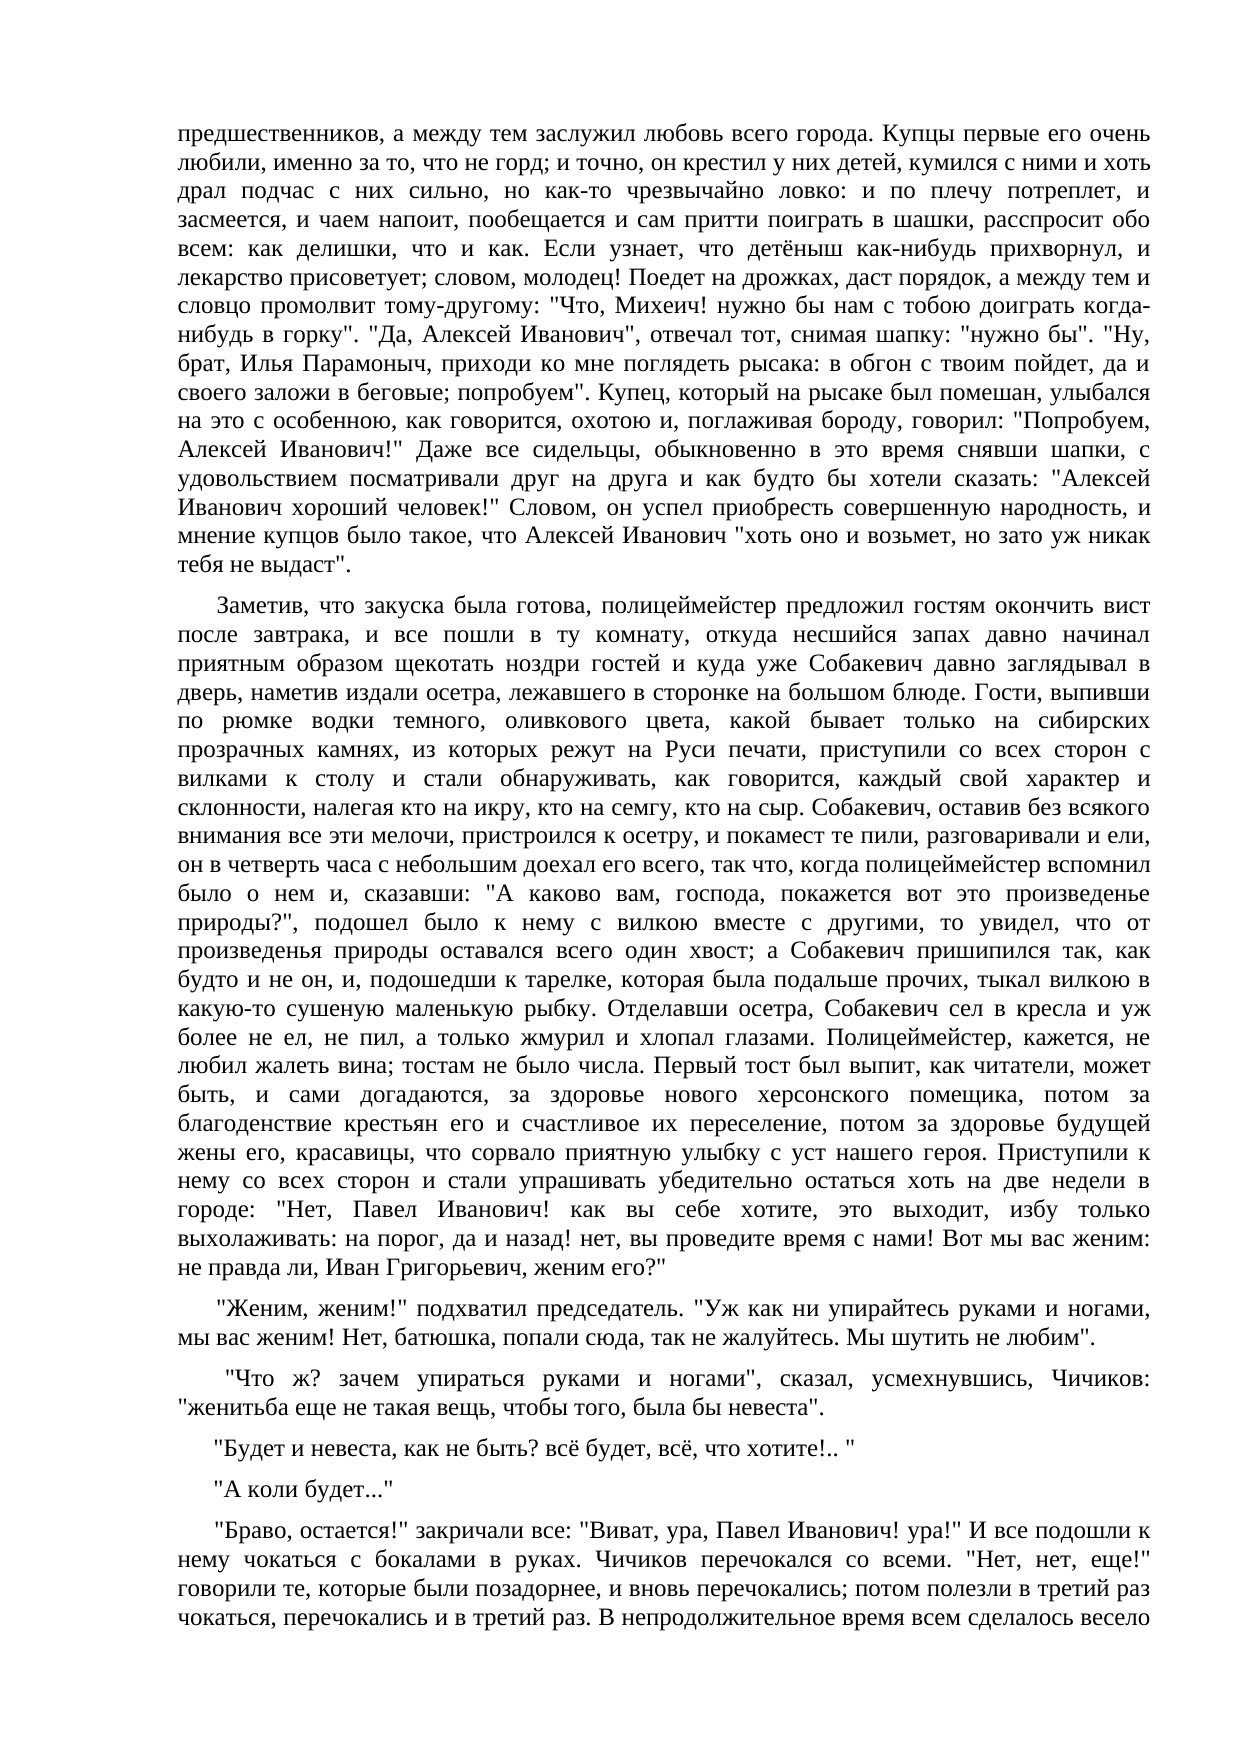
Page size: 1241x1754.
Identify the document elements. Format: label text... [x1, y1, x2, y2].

text "Будет и невеста, как не быть? всё будет, всё, что хотите!.. " [177, 1433, 1152, 1462]
text предшественников, а между тем заслужил любовь всего города. Купцы первые его очень любили, именно за то, что не горд; и точно, он крестил у них детей, кумился с ними и хоть драл подчас с них сильно, но как-то чрезвычайно ловко: и по плечу потреплет, и засмеется, и чаем напоит, пообещается и сам притти поиграть в шашки, расспросит обо всем: как делишки, что и как. Если узнает, что детёныш как-нибудь прихворнул, и лекарство присоветует; словом, молодец! Поедет на дрожках, даст порядок, а между тем и словцо промолвит тому-другому: "Что, Михеич! нужно бы нам с тобою доиграть когда-нибудь в горку". "Да, Алексей Иванович", отвечал тот, снимая шапку: "нужно бы". "Ну, брат, Илья Парамоныч, приходи ко мне поглядеть рысака: в обгон с твоим пойдет, да и своего заложи в беговые; попробуем". Купец, который на рысаке был помешан, улыбался на это с особенною, как говорится, охотою и, поглаживая бороду, говорил: "Попробуем, Алексей Иванович!" Даже все сидельцы, обыкновенно в это время снявши шапки, с удовольствием посматривали друг на друга и как будто бы хотели сказать: "Алексей Иванович хороший человек!" Словом, он успел приобресть совершенную народность, и мнение купцов было такое, что Алексей Иванович "хоть оно и возьмет, но зато уж никак тебя не выдаст". [177, 118, 1152, 578]
text "Женим, женим!" подхватил председатель. "Уж как ни упирайтесь руками и ногами, мы вас женим! Нет, батюшка, попали сюда, так не жалуйтесь. Мы шутить не любим". [177, 1293, 1152, 1351]
text "Браво, остается!" закричали все: "Виват, ура, Павел Иванович! ура!" И все подошли к нему чокаться с бокалами в руках. Чичиков перечокался со всеми. "Нет, нет, еще!" говорили те, которые были позадорнее, и вновь перечокались; потом полезли в третий раз чокаться, перечокались и в третий раз. В непродолжительное время всем сделалось весело [177, 1516, 1152, 1631]
text Заметив, что закуска была готова, полицеймейстер предложил гостям окончить вист после завтрака, и все пошли в ту комнату, откуда несшийся запах давно начинал приятным образом щекотать ноздри гостей и куда уже Собакевич давно заглядывал в дверь, наметив издали осетра, лежавшего в сторонке на большом блюде. Гости, выпивши по рюмке водки темного, оливкового цвета, какой бывает только на сибирских прозрачных камнях, из которых режут на Руси печати, приступили со всех сторон с вилками к столу и стали обнаруживать, как говорится, каждый свой характер и склонности, налегая кто на икру, кто на семгу, кто на сыр. Собакевич, оставив без всякого внимания все эти мелочи, пристроился к осетру, и покамест те пили, разговаривали и ели, он в четверть часа с небольшим доехал его всего, так что, когда полицеймейстер вспомнил было о нем и, сказавши: "А каково вам, господа, покажется вот это произведенье природы?", подошел было к нему с вилкою вместе с другими, то увидел, что от произведенья природы оставался всего один хвост; а Собакевич пришипился так, как будто и не он, и, подошедши к тарелке, которая была подальше прочих, тыкал вилкою в какую-то сушеную маленькую рыбку. Отделавши осетра, Собакевич сел в кресла и уж более не ел, не пил, а только жмурил и хлопал глазами. Полицеймейстер, кажется, не любил жалеть вина; тостам не было числа. Первый тост был выпит, как читатели, может быть, и сами догадаются, за здоровье нового херсонского помещика, потом за благоденствие крестьян его и счастливое их переселение, потом за здоровье будущей жены его, красавицы, что сорвало приятную улыбку с уст нашего героя. Приступили к нему со всех сторон и стали упрашивать убедительно остаться хоть на две недели в городе: "Нет, Павел Иванович! как вы себе хотите, это выходит, избу только выхолаживать: на порог, да и назад! нет, вы проведите время с нами! Вот мы вас женим: не правда ли, Иван Григорьевич, женим его?" [177, 591, 1152, 1281]
text "Что ж? зачем упираться руками и ногами", сказал, усмехнувшись, Чичиков: "женитьба еще не такая вещь, чтобы того, была бы невеста". [177, 1363, 1152, 1421]
text "А коли будет..." [177, 1474, 1152, 1503]
